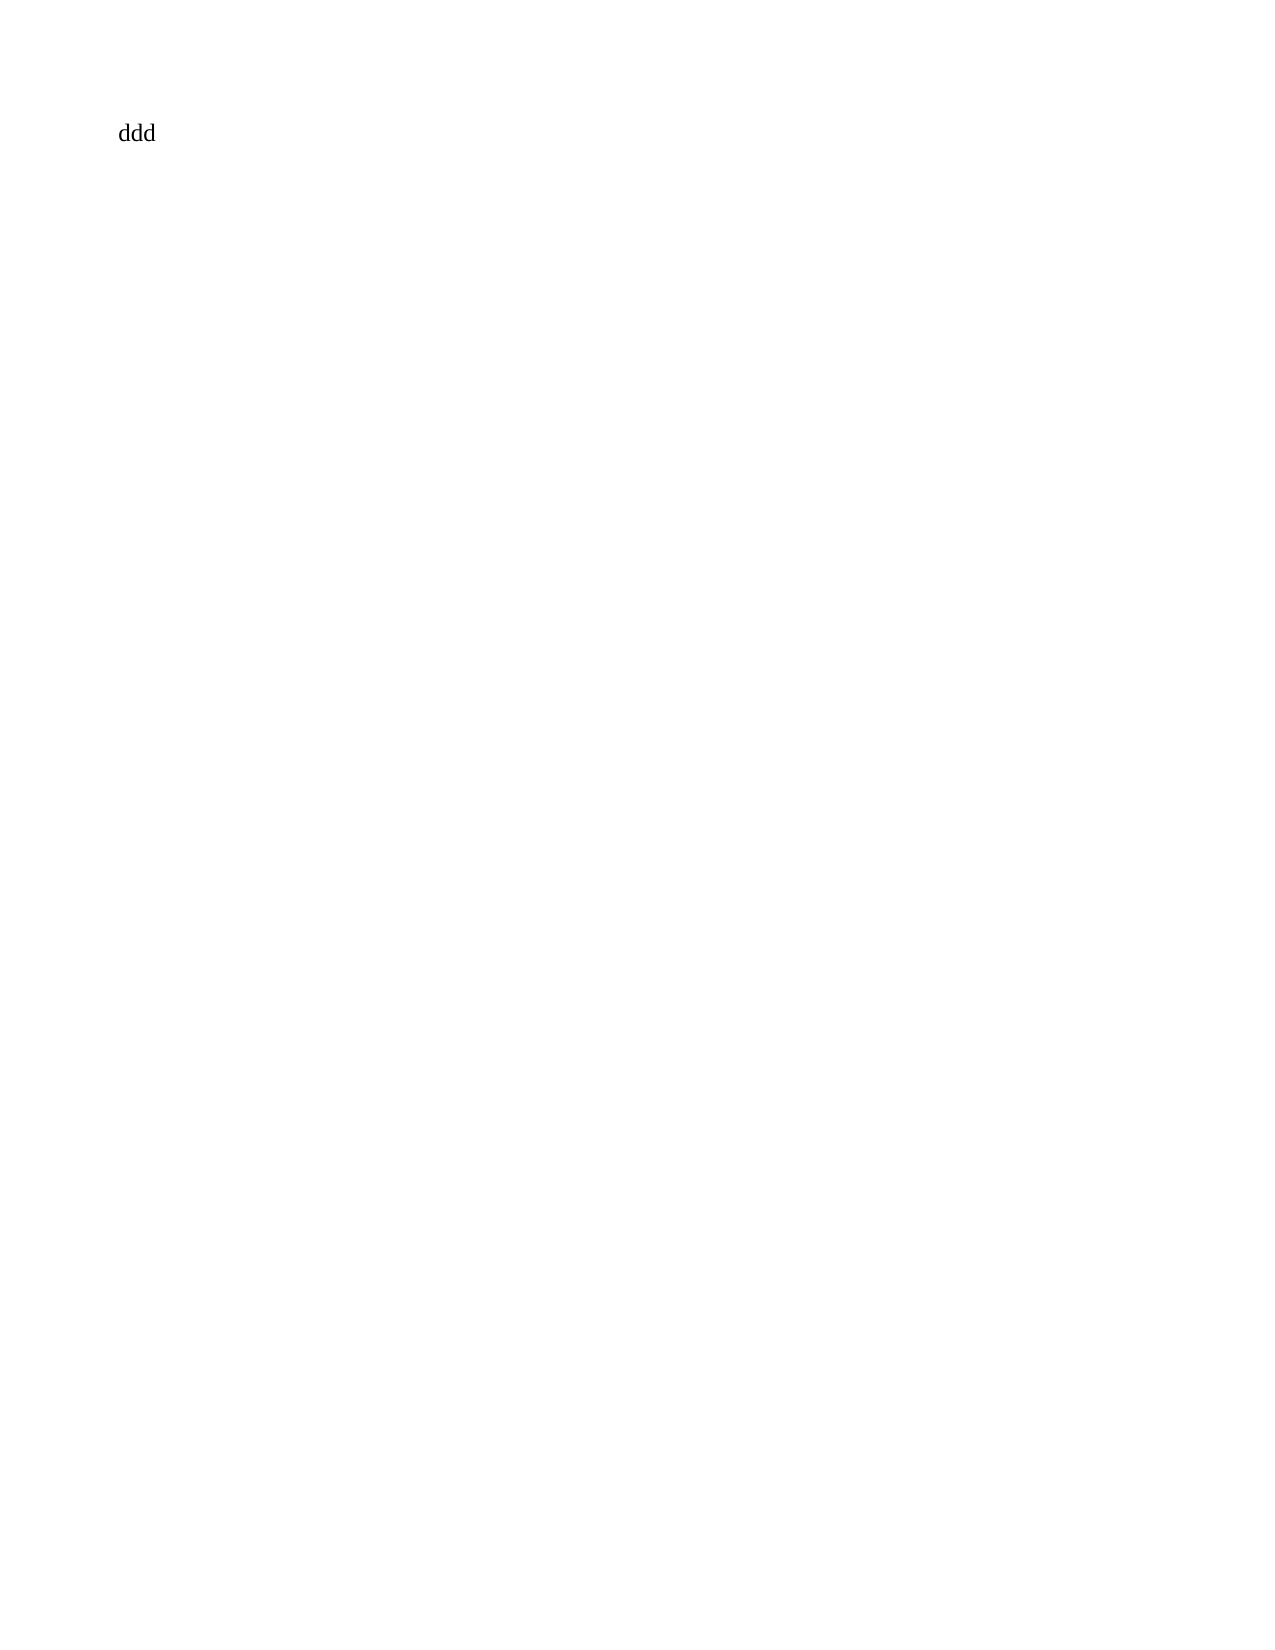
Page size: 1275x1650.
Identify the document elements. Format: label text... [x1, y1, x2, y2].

text ddd [118, 118, 1157, 147]
